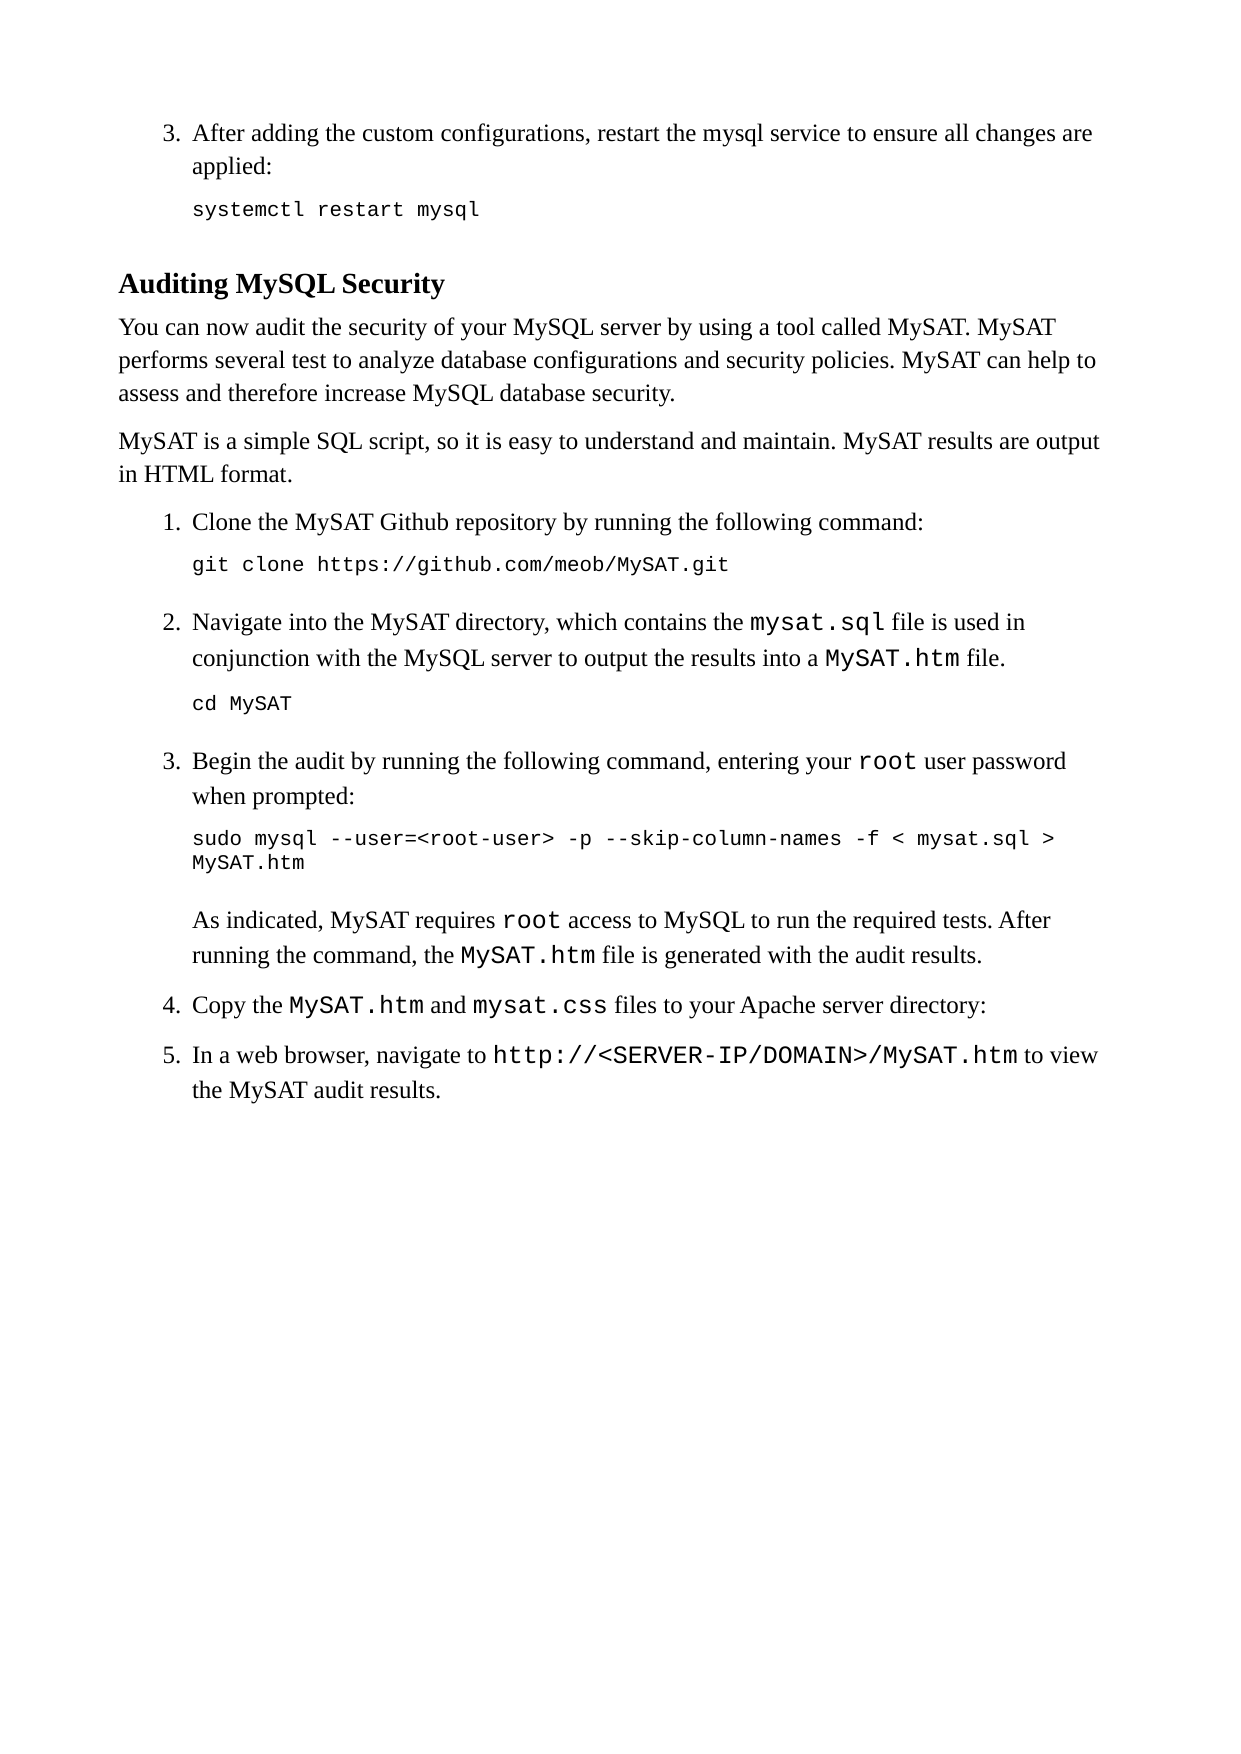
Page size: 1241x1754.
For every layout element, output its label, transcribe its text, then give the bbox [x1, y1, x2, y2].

text You can now audit the security of your MySQL server by using a tool called MySAT. MySAT performs several test to analyze database configurations and security policies. MySAT can help to assess and therefore increase MySQL database security. [118, 312, 1122, 407]
list Navigate into the MySAT directory, which contains the mysat.sql file is used in conjunction with the MySQL server to output the results into a MySAT.htm file. [162, 607, 1122, 673]
list Clone the MySAT Github repository by running the following command: [162, 507, 1122, 536]
list In a web browser, navigate to http://<SERVER-IP/DOMAIN>/MySAT.htm to view the MySAT audit results. [162, 1040, 1122, 1104]
list As indicated, MySAT requires root access to MySQL to run the required tests. After running the command, the MySAT.htm file is generated with the audit results. [162, 905, 1122, 971]
list Begin the audit by running the following command, entering your root user password when prompted: [162, 746, 1122, 809]
subtitle Auditing MySQL Security [118, 266, 1122, 300]
list sudo mysql --user=<root-user> -p --skip-column-names -f < mysat.sql > MySAT.htm [162, 828, 1122, 876]
text MySAT is a simple SQL script, so it is easy to understand and maintain. MySAT results are output in HTML format. [118, 426, 1122, 488]
list After adding the custom configurations, restart the mysql service to ensure all changes are applied: [162, 118, 1122, 180]
list Copy the MySAT.htm and mysat.css files to your Apache server directory: [162, 990, 1122, 1021]
list cd MySAT [162, 693, 1122, 716]
list systemctl restart mysql [162, 199, 1122, 222]
list git clone https://github.com/meob/MySAT.git [162, 554, 1122, 578]
